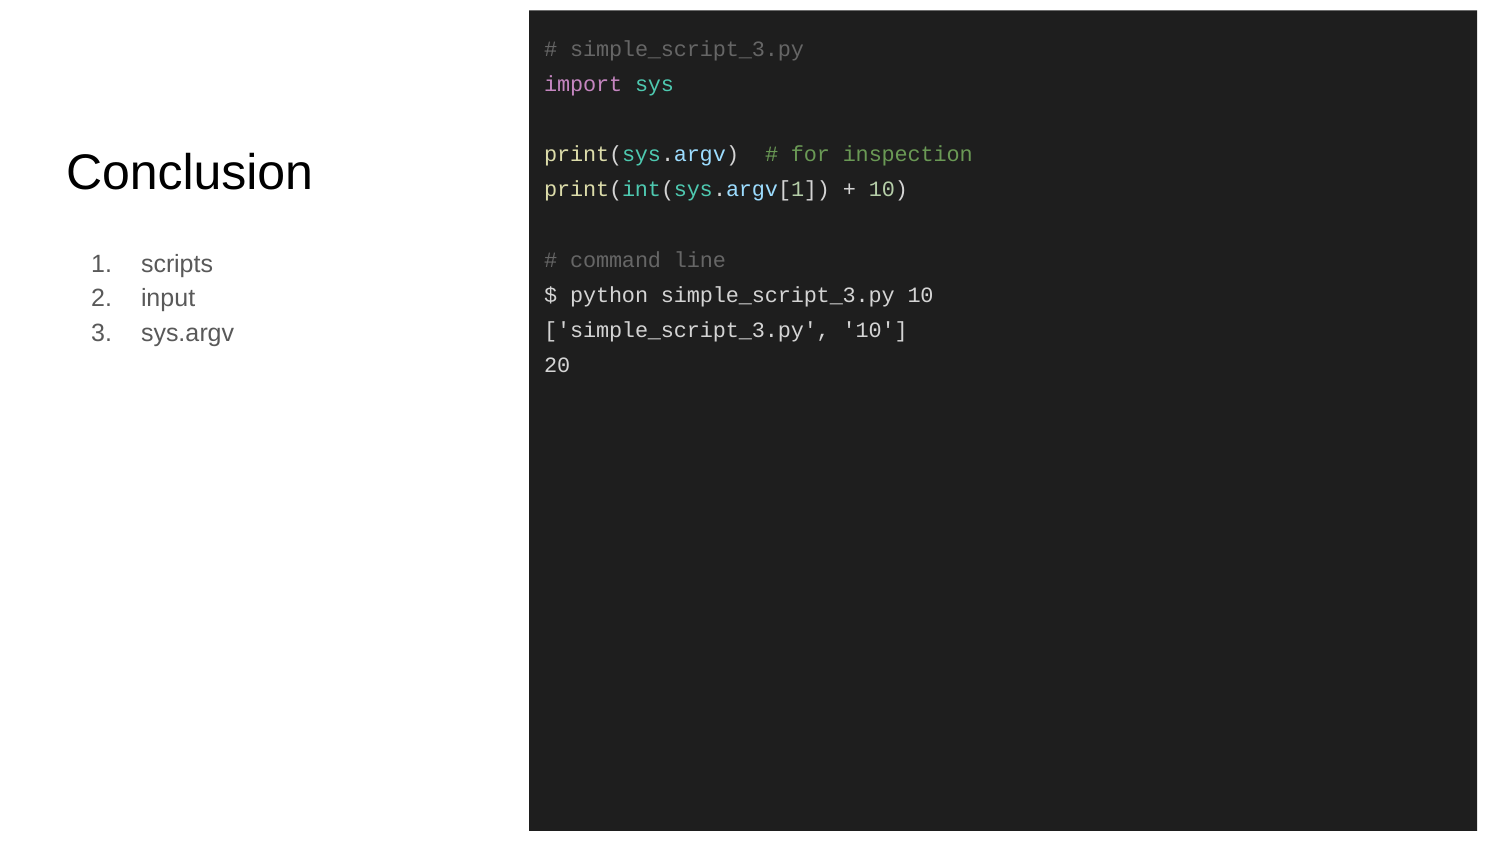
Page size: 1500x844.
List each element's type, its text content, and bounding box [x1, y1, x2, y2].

title Conclusion [51, 91, 512, 216]
list # simple_script_3.py import sys print(sys.argv) # for inspection print(int(sys.argv[1]) + 10) # command line $ python simple_script_3.py 10 ['simple_script_3.py', '10'] 20 [529, 10, 1478, 831]
list scripts input sys.argv [51, 227, 512, 750]
